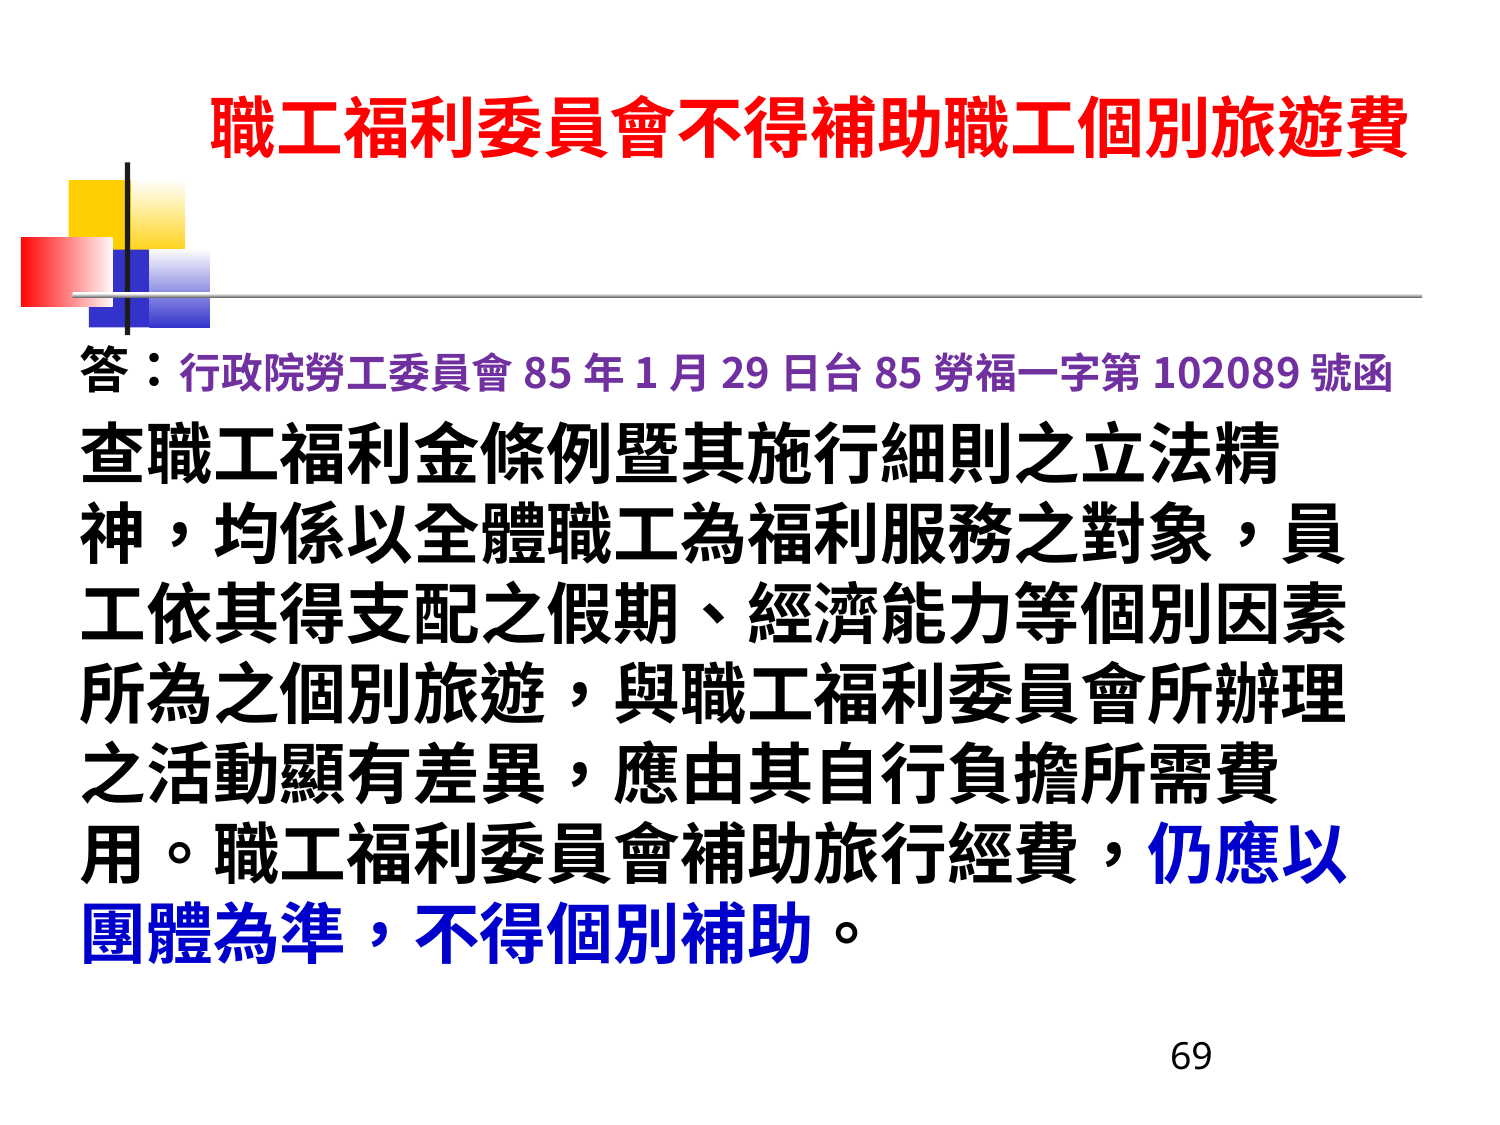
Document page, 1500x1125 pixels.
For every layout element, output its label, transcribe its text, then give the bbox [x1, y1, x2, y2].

title 職工福利委員會不得補助職工個別旅遊費 [194, 78, 1474, 318]
slide_number [1155, 1024, 1468, 1100]
list 答：行政院勞工委員會85年1月29日台85勞福一字第102089號函 查職工福利金條例暨其施行細則之立法精神，均係以全體職工為福利服務之對象，員工依其得支配之假期、經濟能力等個別因素所為之個別旅遊，與職工福利委員會所辦理之活動顯有差異，應由其自行負擔所需費用。職工福利委員會補助旅行經費，仍應以團體為準，不得個別補助。 [64, 331, 1412, 1006]
